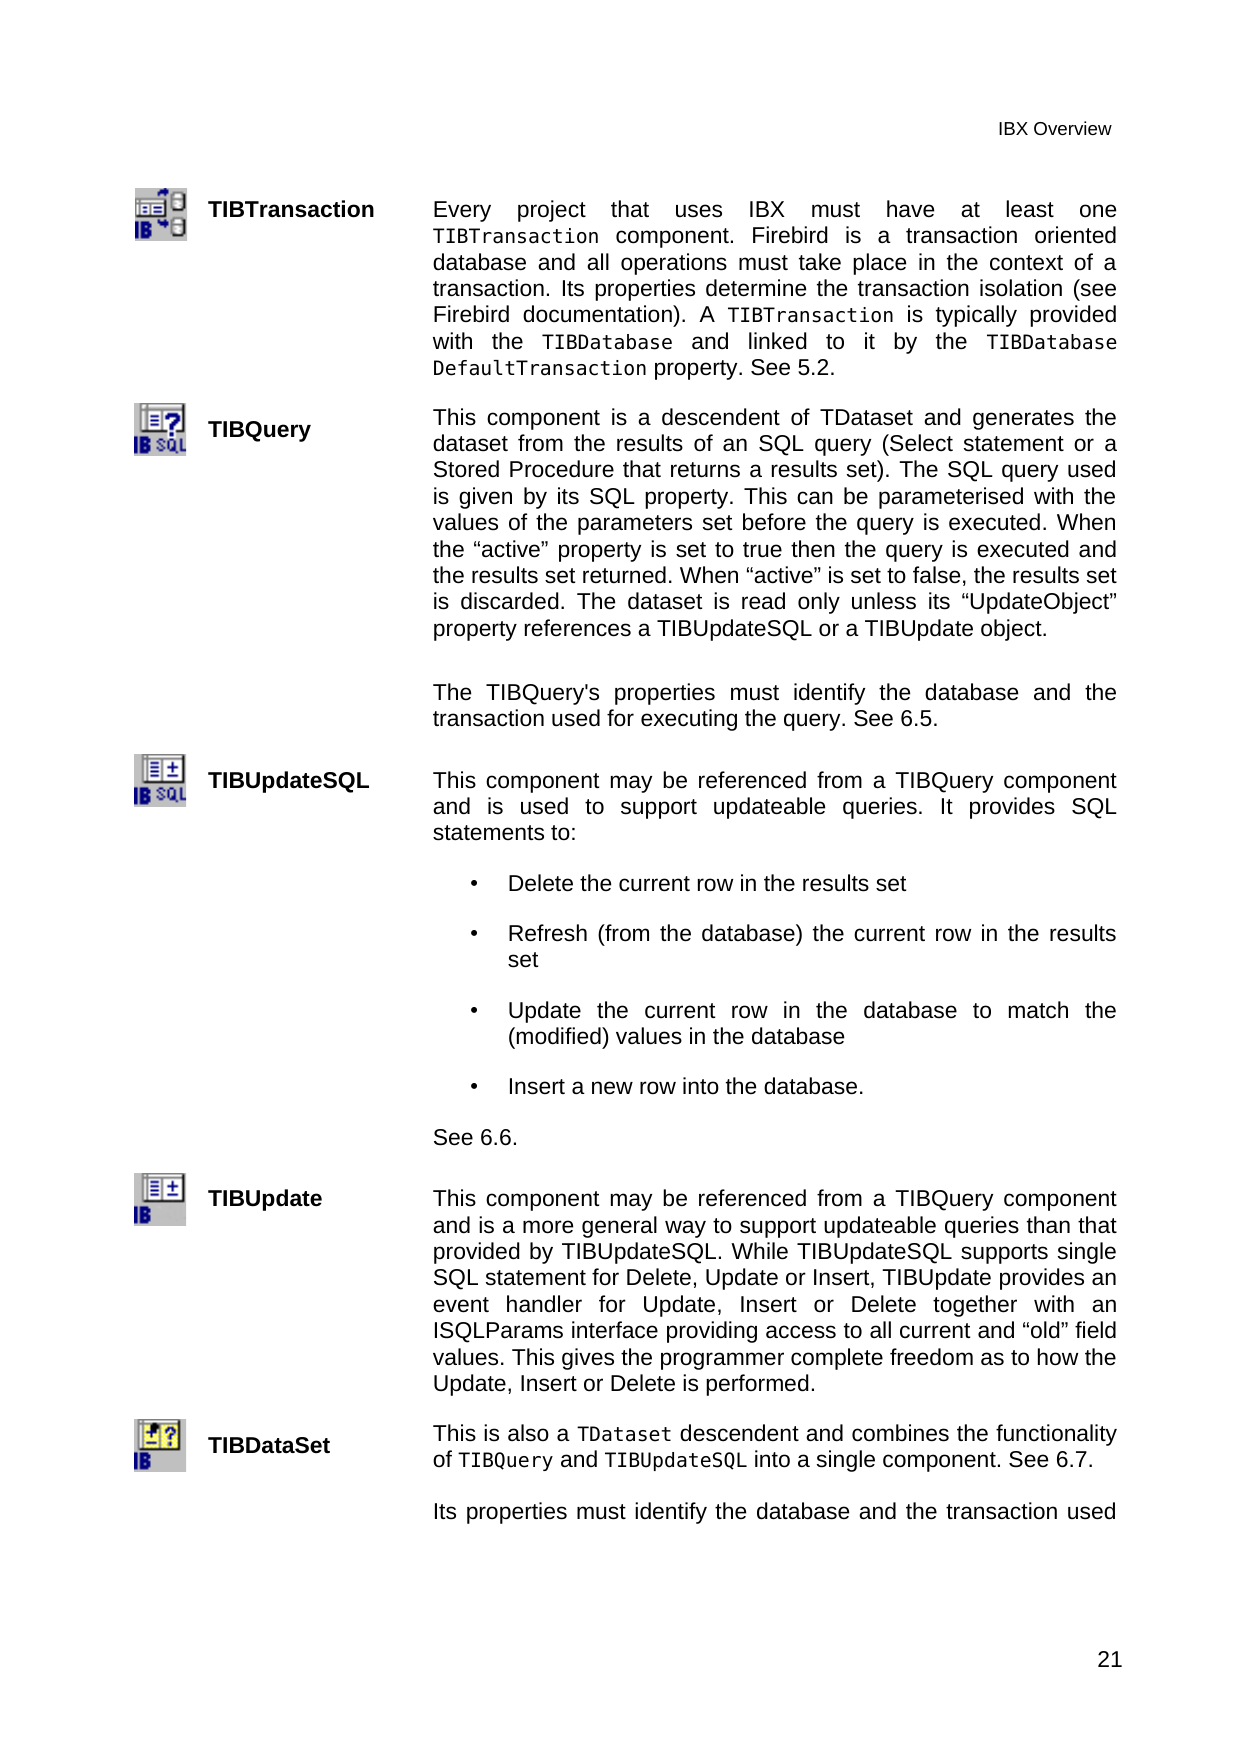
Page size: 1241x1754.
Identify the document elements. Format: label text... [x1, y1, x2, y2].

table_cell [118, 1168, 202, 1414]
table_cell TIBTransaction [202, 178, 427, 398]
table_cell [118, 749, 202, 754]
table_cell [118, 755, 202, 1168]
table_cell This component may be referenced from a TIBQuery component and is a more general way to support updateable queries than that provided by TIBUpdateSQL. While TIBUpdateSQL supports single SQL statement for Delete, Update or Insert, TIBUpdate provides an event handler for Update, Insert or Delete together with an ISQLParams interface providing access to all current and “old” field values. This gives the programmer complete freedom as to how the Update, Insert or Delete is performed. [427, 1168, 1123, 1414]
table_cell This component may be referenced from a TIBQuery component and is used to support updateable queries. It provides SQL statements to: Delete the current row in the results set Refresh (from the database) the current row in the results set Update the current row in the database to match the (modified) values in the database Insert a new row into the database. See 6.6. [427, 749, 1123, 1168]
picture [134, 754, 187, 807]
picture [134, 403, 187, 456]
table_cell TIBUpdate [202, 1168, 427, 1414]
table_cell This component is a descendent of TDataset and generates the dataset from the results of an SQL query (Select statement or a Stored Procedure that returns a results set). The SQL query used is given by its SQL property. This can be parameterised with the values of the parameters set before the query is executed. When the “active” property is set to true then the query is executed and the results set returned. When “active” is set to false, the results set is discarded. The dataset is read only unless its “UpdateObject” property references a TIBUpdateSQL or a TIBUpdate object. The TIBQuery's properties must identify the database and the transaction used for executing the query. See 6.5. [427, 398, 1123, 749]
table_cell TIBQuery [202, 398, 427, 749]
table_cell [118, 398, 202, 749]
table_cell [118, 189, 202, 398]
table_cell Every project that uses IBX must have at least one TIBTransaction component. Firebird is a transaction oriented database and all operations must take place in the context of a transaction. Its properties determine the transaction isolation (see Firebird documentation). A TIBTransaction is typically provided with the TIBDatabase and linked to it by the TIBDatabase DefaultTransaction property. See 5.2. [427, 178, 1123, 398]
picture [135, 188, 188, 241]
table_cell [118, 178, 202, 188]
picture [134, 1419, 187, 1472]
picture [134, 1173, 187, 1226]
table_cell TIBUpdateSQL [202, 749, 427, 1168]
table_cell [118, 1420, 202, 1530]
table_cell TIBDataSet [202, 1414, 427, 1530]
table_cell This is also a TDataset descendent and combines the functionality of TIBQuery and TIBUpdateSQL into a single component. See 6.7. Its properties must identify the database and the transaction used [427, 1414, 1123, 1530]
table_cell [118, 1414, 202, 1419]
